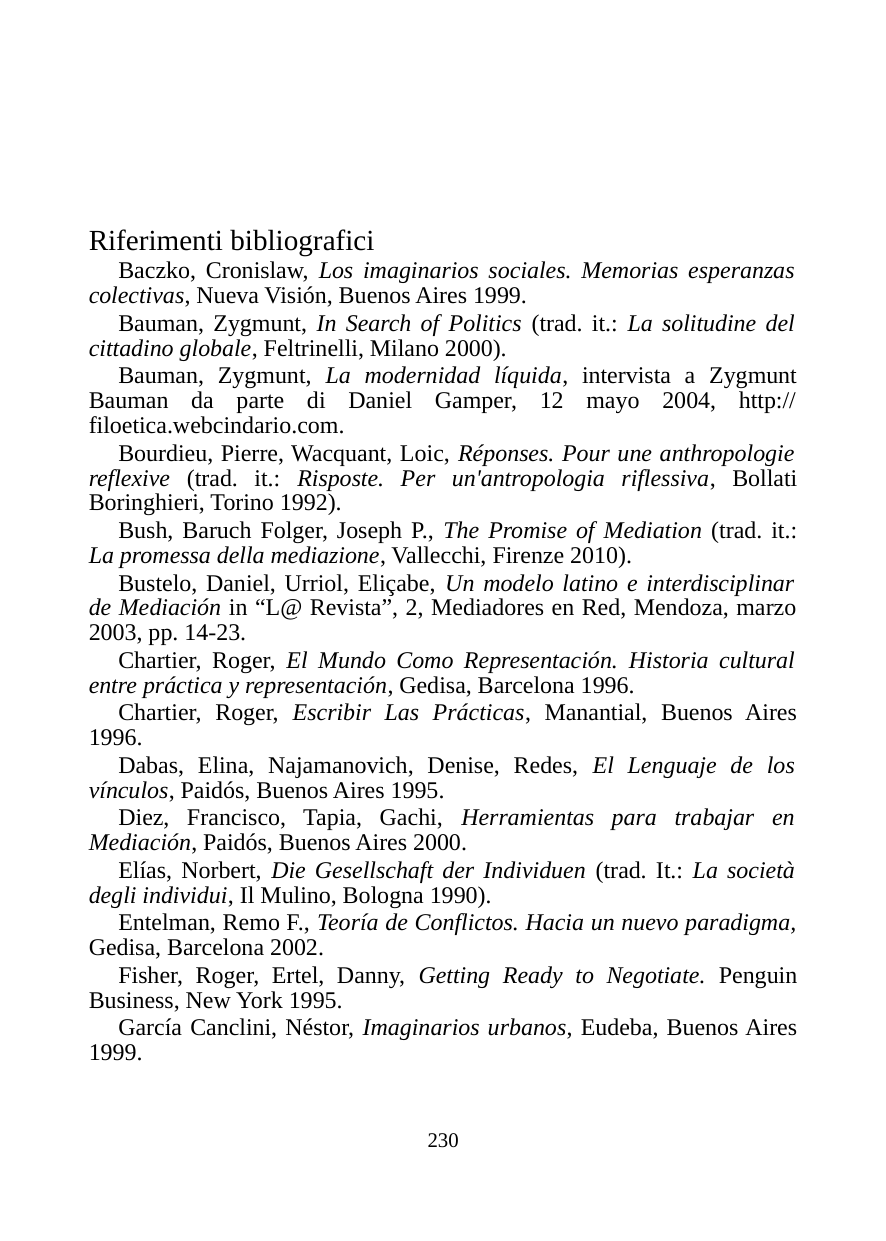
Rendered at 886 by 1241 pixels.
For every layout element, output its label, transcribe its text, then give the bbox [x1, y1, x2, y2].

text Baczko, Cronislaw, Los imaginarios sociales. Memorias esperanzas colectivas, Nueva Visión, Buenos Aires 1999. [88, 256, 797, 309]
text García Canclini, Néstor, Imaginarios urbanos, Eudeba, Buenos Aires 1999. [88, 1013, 797, 1066]
text Dabas, Elina, Najamanovich, Denise, Redes, El Lenguaje de los vínculos, Paidós, Buenos Aires 1995. [88, 751, 797, 803]
text Bush, Baruch Folger, Joseph P., The Promise of Mediation (trad. it.: La promessa della mediazione, Vallecchi, Firenze 2010). [88, 516, 797, 568]
text Elías, Norbert, Die Gesellschaft der Individuen (trad. It.: La società degli individui, Il Mulino, Bologna 1990). [88, 856, 797, 908]
text Bauman, Zygmunt, In Search of Politics (trad. it.: La solitudine del cittadino globale, Feltrinelli, Milano 2000). [88, 309, 797, 361]
text Riferimenti bibliografici [88, 223, 797, 256]
text Bourdieu, Pierre, Wacquant, Loic, Réponses. Pour une anthropologie reflexive (trad. it.: Risposte. Per un'antropologia riflessiva, Bollati Boringhieri, Torino 1992). [88, 439, 797, 516]
text Bauman, Zygmunt, La modernidad líquida, intervista a Zygmunt Bauman da parte di Daniel Gamper, 12 mayo 2004, http:// filoetica.webcindario.com. [88, 361, 797, 439]
text Bustelo, Daniel, Urriol, Eliçabe, Un modelo latino e interdisciplinar de Mediación in “L@ Revista”, 2, Mediadores en Red, Mendoza, marzo 2003, pp. 14-23. [88, 568, 797, 646]
text Fisher, Roger, Ertel, Danny, Getting Ready to Negotiate. Penguin Business, New York 1995. [88, 961, 797, 1013]
text Chartier, Roger, El Mundo Como Representación. Historia cultural entre práctica y representación, Gedisa, Barcelona 1996. [88, 646, 797, 698]
text Chartier, Roger, Escribir Las Prácticas, Manantial, Buenos Aires 1996. [88, 698, 797, 751]
text Diez, Francisco, Tapia, Gachi, Herramientas para trabajar en Mediación, Paidós, Buenos Aires 2000. [88, 803, 797, 856]
text Entelman, Remo F., Teoría de Conflictos. Hacia un nuevo paradigma, Gedisa, Barcelona 2002. [88, 908, 797, 961]
